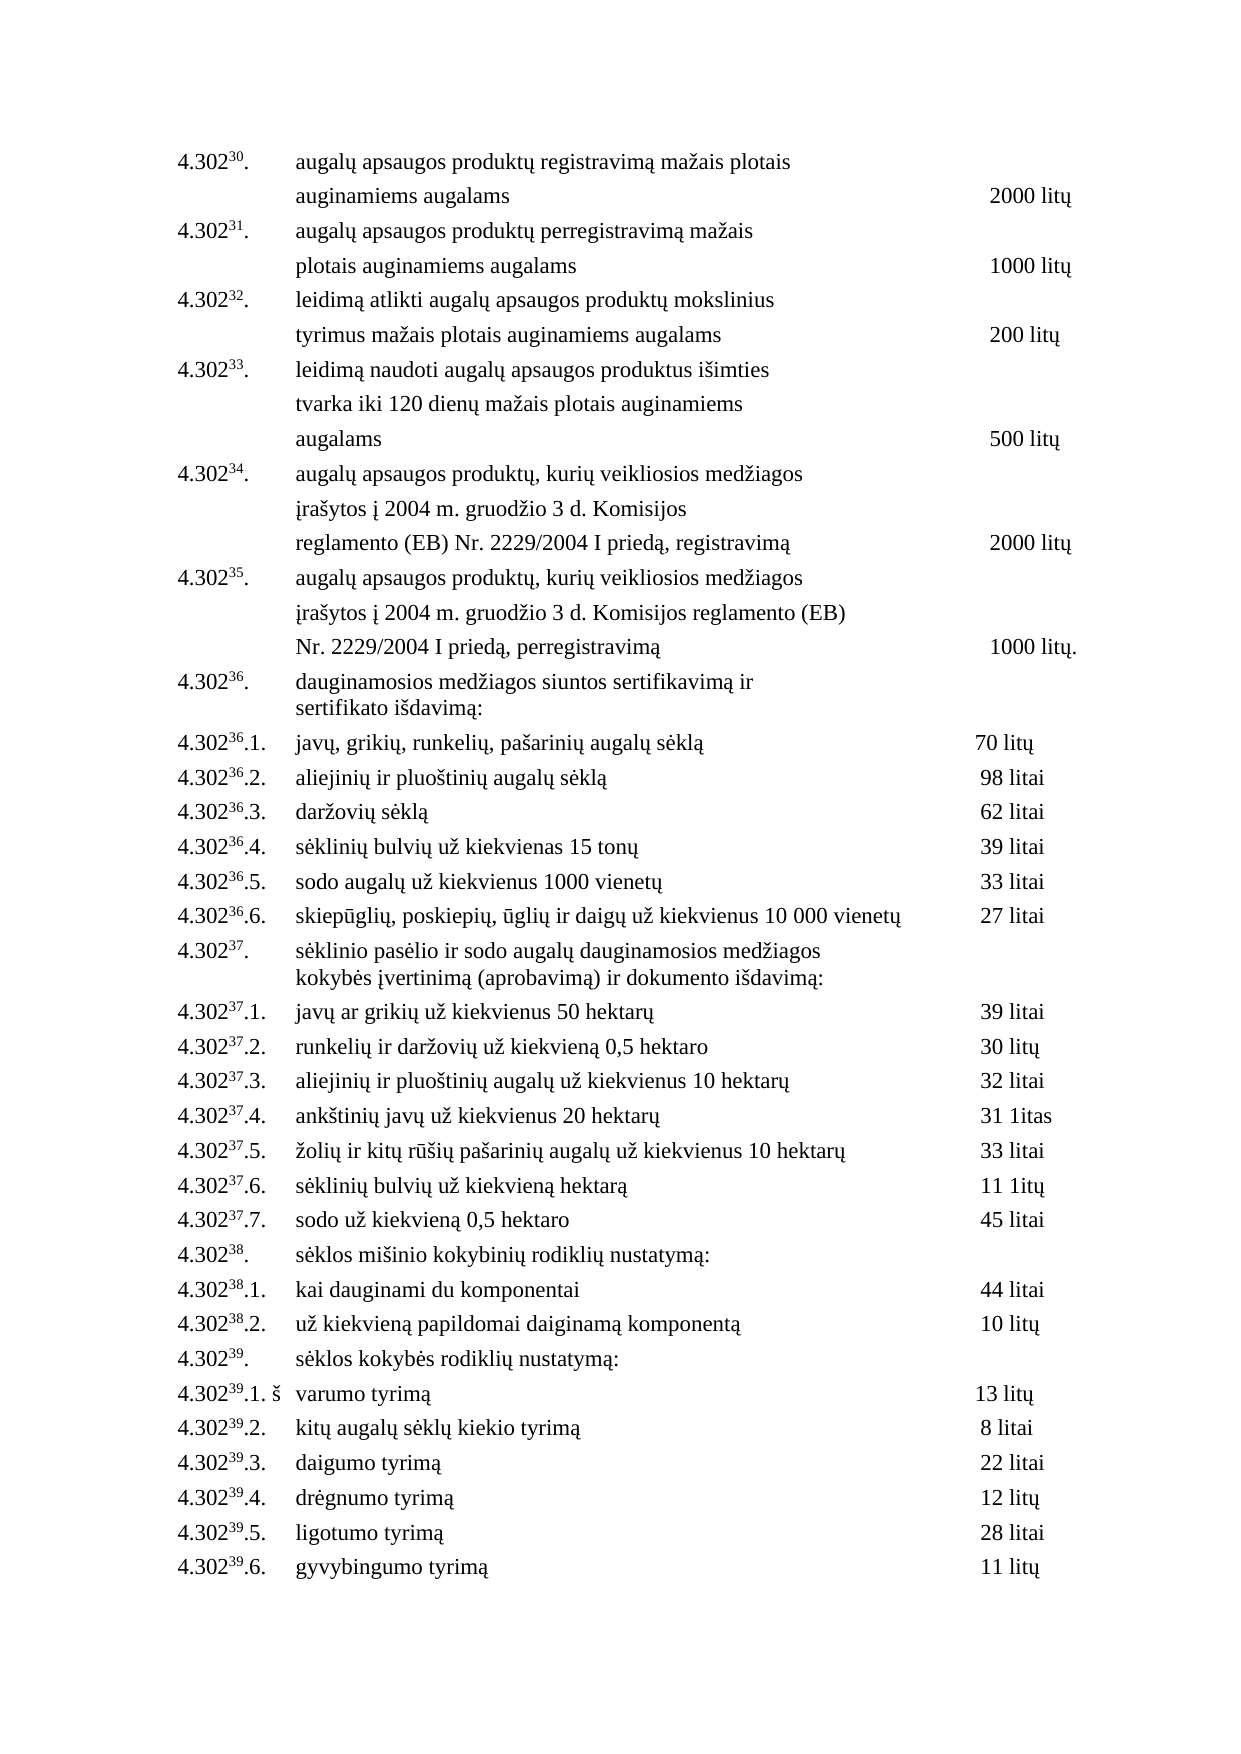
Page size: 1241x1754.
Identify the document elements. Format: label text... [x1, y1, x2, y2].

text 4.30236.5. sodo augalų už kiekvienus 1000 vienetų 33 litai [177, 868, 1122, 894]
text 4.30236. dauginamosios medžiagos siuntos sertifikavimą ir sertifikato išdavimą: [177, 668, 1122, 721]
text 4.30234. augalų apsaugos produktų, kurių veikliosios medžiagos [177, 460, 1122, 486]
text 4.30235. augalų apsaugos produktų, kurių veikliosios medžiagos [177, 564, 1122, 590]
text 4.30230. augalų apsaugos produktų registravimą mažais plotais [177, 148, 1122, 174]
text 4.30237.3. aliejinių ir pluoštinių augalų už kiekvienus 10 hektarų 32 litai [177, 1068, 1122, 1094]
text 4.30237.2. runkelių ir daržovių už kiekvieną 0,5 hektaro 30 litų [177, 1033, 1122, 1059]
text 4.30238.1. kai dauginami du komponentai 44 litai [177, 1276, 1122, 1302]
text reglamento (EB) Nr. 2229/2004 I priedą, registravimą 2000 litų [177, 529, 1122, 556]
text 4.30239.4. drėgnumo tyrimą 12 litų [177, 1484, 1122, 1510]
text augalams 500 litų [177, 425, 1122, 452]
text įrašytos į 2004 m. gruodžio 3 d. Komisijos reglamento (EB) [177, 599, 1122, 625]
text 4.30239.6. gyvybingumo tyrimą 11 litų [177, 1553, 1122, 1579]
text 4.30237.1. javų ar grikių už kiekvienus 50 hektarų 39 litai [177, 998, 1122, 1024]
text 4.30232. leidimą atlikti augalų apsaugos produktų mokslinius [177, 286, 1122, 313]
text 4.30236.4. sėklinių bulvių už kiekvienas 15 tonų 39 litai [177, 833, 1122, 859]
text 4.30237.4. ankštinių javų už kiekvienus 20 hektarų 31 1itas [177, 1102, 1122, 1129]
text 4.30238. sėklos mišinio kokybinių rodiklių nustatymą: [177, 1241, 1122, 1267]
text 4.30231. augalų apsaugos produktų perregistravimą mažais [177, 217, 1122, 243]
text įrašytos į 2004 m. gruodžio 3 d. Komisijos [177, 494, 1122, 521]
text 4.30239.3. daigumo tyrimą 22 litai [177, 1449, 1122, 1476]
text tyrimus mažais plotais auginamiems augalams 200 litų [177, 321, 1122, 347]
text 4.30236.1. javų, grikių, runkelių, pašarinių augalų sėklą 70 litų [177, 729, 1122, 755]
text 4.30239.5. ligotumo tyrimą 28 litai [177, 1518, 1122, 1545]
text 4.30237.6. sėklinių bulvių už kiekvieną hektarą 11 1itų [177, 1172, 1122, 1198]
text 4.30239.1. š varumo tyrimą 13 litų [177, 1380, 1122, 1406]
text 4.30239.2. kitų augalų sėklų kiekio tyrimą 8 litai [177, 1414, 1122, 1441]
text auginamiems augalams 2000 litų [177, 182, 1122, 209]
text plotais auginamiems augalams 1000 litų [177, 252, 1122, 278]
text tvarka iki 120 dienų mažais plotais auginamiems [177, 391, 1122, 417]
text 4.30239. sėklos kokybės rodiklių nustatymą: [177, 1345, 1122, 1371]
text 4.30237. sėklinio pasėlio ir sodo augalų dauginamosios medžiagos kokybės įvertinimą (aprobavimą) ir dokumento išdavimą: [177, 937, 1122, 990]
text 4.30237.5. žolių ir kitų rūšių pašarinių augalų už kiekvienus 10 hektarų 33 litai [177, 1137, 1122, 1163]
text 4.30236.2. aliejinių ir pluoštinių augalų sėklą 98 litai [177, 764, 1122, 790]
text 4.30237.7. sodo už kiekvieną 0,5 hektaro 45 litai [177, 1206, 1122, 1233]
text Nr. 2229/2004 I priedą, perregistravimą 1000 litų. [177, 633, 1122, 660]
text 4.30236.3. daržovių sėklą 62 litai [177, 798, 1122, 825]
text 4.30233. leidimą naudoti augalų apsaugos produktus išimties [177, 356, 1122, 382]
text 4.30238.2. už kiekvieną papildomai daiginamą komponentą 10 litų [177, 1310, 1122, 1337]
text 4.30236.6. skiepūglių, poskiepių, ūglių ir daigų už kiekvienus 10 000 vienetų 27 litai [177, 902, 1122, 929]
